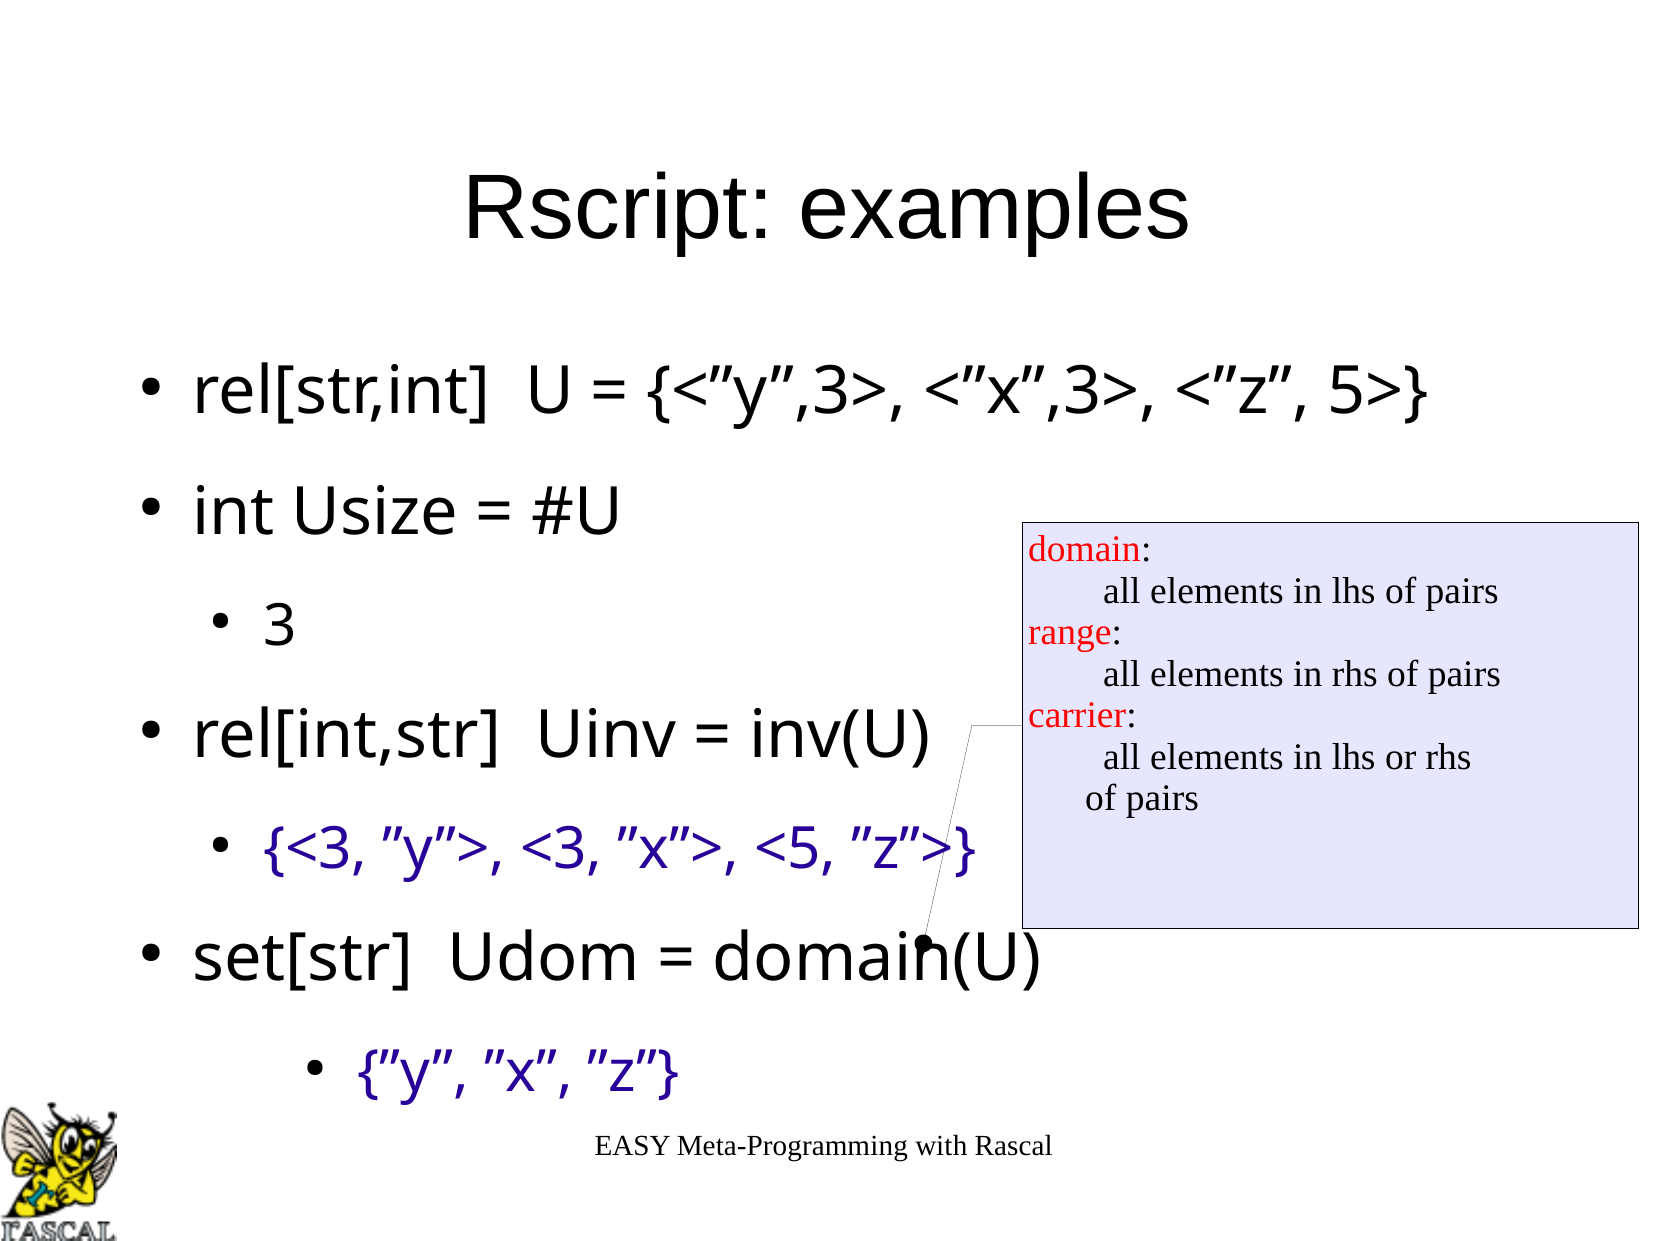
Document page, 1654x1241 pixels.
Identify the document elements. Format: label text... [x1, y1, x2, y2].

picture [0, 1102, 117, 1241]
list rel[str,int] U = {<”y”,3>, <”x”,3>, <”z”, 5>} int Usize = #U 3 rel[int,str] Uinv = inv(U) {<3, ”y”>, <3, ”x”>, <5, ”z”>} set[str] Udom = domain(U) {”y”, ”x”, ”z”} [121, 342, 1534, 1241]
text_box domain: all elements in lhs of pairs range: all elements in rhs of pairs carrier: all elements in lhs or rhs of pairs [1022, 522, 1639, 929]
title Rscript: examples [121, 102, 1534, 311]
